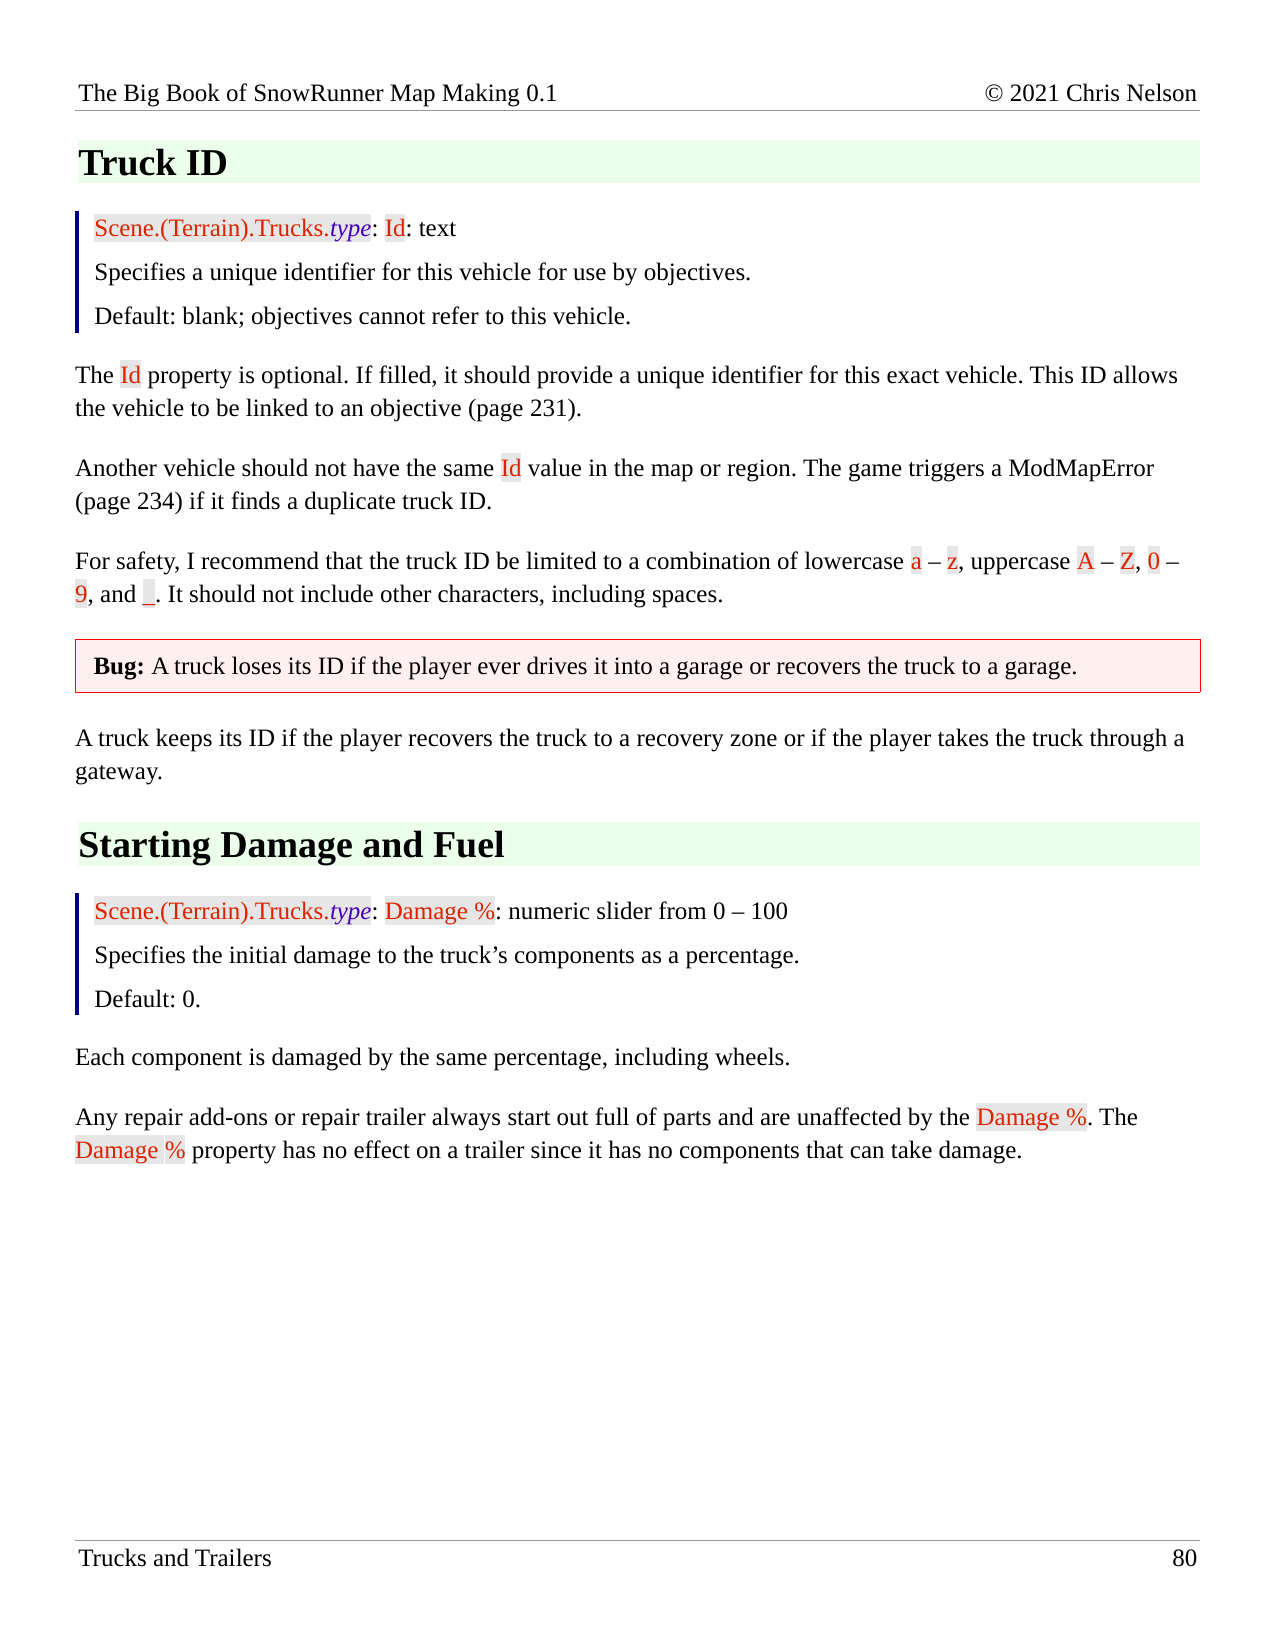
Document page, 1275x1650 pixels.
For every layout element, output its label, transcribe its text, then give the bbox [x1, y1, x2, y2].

text Another vehicle should not have the same Id value in the map or region. The game triggers a ModMapError (page 234) if it finds a duplicate truck ID. [75, 453, 1200, 514]
subtitle Truck ID [78, 140, 1200, 183]
text Specifies a unique identifier for this vehicle for use by objectives. [79, 254, 1200, 286]
text Each component is damaged by the same percentage, including wheels. [75, 1042, 1200, 1071]
text For safety, I recommend that the truck ID be limited to a combination of lowercase a – z, uppercase A – Z, 0 – 9, and _. It should not include other characters, including spaces. [75, 546, 1200, 608]
text Scene.(Terrain).Trucks.type: Id: text [79, 211, 1200, 242]
list A truck loses its ID if the player ever drives it into a garage or recovers the truck to a garage. [76, 640, 1200, 692]
text Default: 0. [79, 981, 1200, 1015]
text Specifies the initial damage to the truck’s components as a percentage. [79, 937, 1200, 969]
text The Id property is optional. If filled, it should provide a unique identifier for this exact vehicle. This ID allows the vehicle to be linked to an objective (page 231). [75, 360, 1200, 422]
subtitle Starting Damage and Fuel [78, 822, 1200, 866]
text Scene.(Terrain).Trucks.type: Damage %: numeric slider from 0 – 100 [79, 893, 1200, 925]
text Any repair add-ons or repair trailer always start out full of parts and are unaffected by the Damage %. The Damage % property has no effect on a trailer since it has no components that can take damage. [75, 1102, 1200, 1164]
text A truck keeps its ID if the player recovers the truck to a recovery zone or if the player takes the truck through a gateway. [75, 723, 1200, 785]
text Default: blank; objectives cannot refer to this vehicle. [79, 298, 1200, 333]
